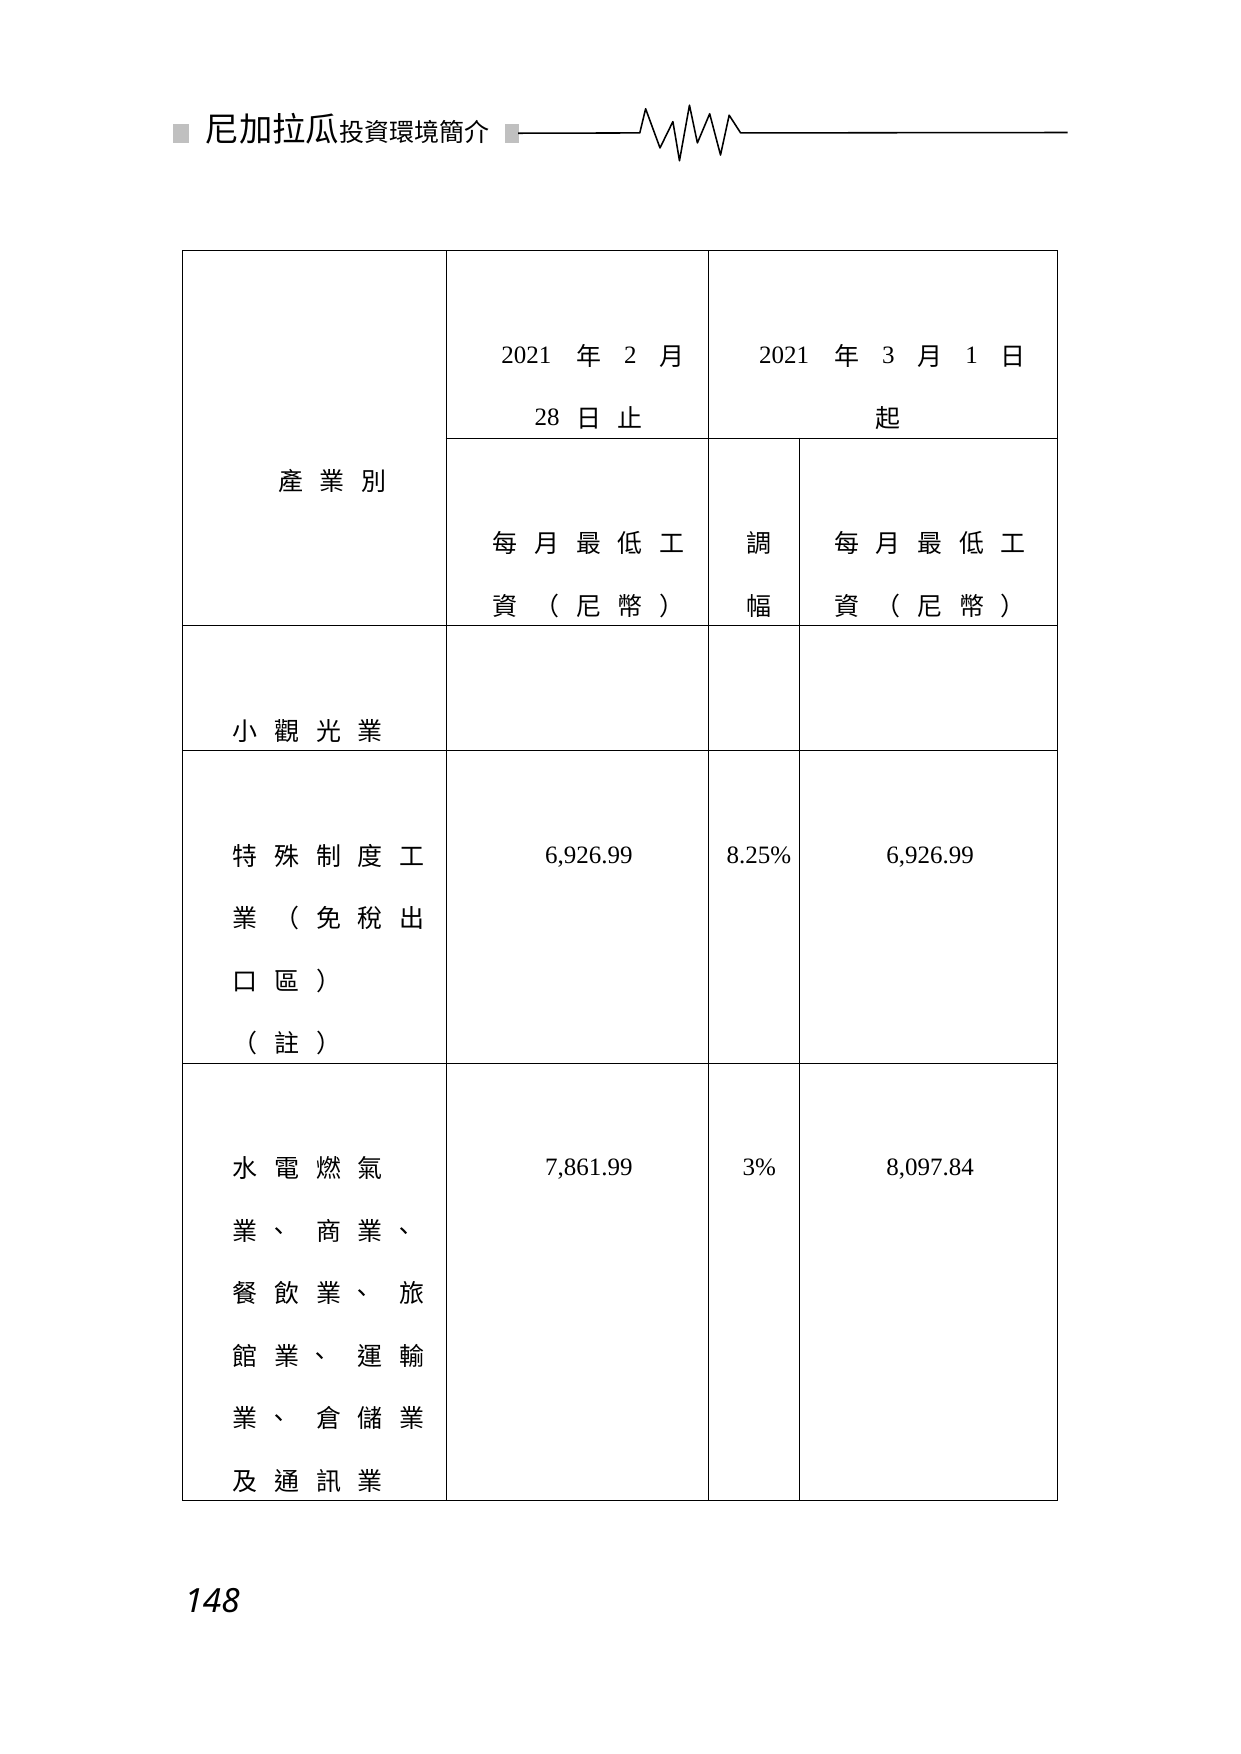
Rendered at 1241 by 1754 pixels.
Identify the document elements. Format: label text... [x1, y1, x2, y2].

table_cell 6,926.99 [447, 751, 708, 1063]
table_cell 每月最低工資（尼幣） [447, 439, 708, 625]
table_cell [709, 626, 799, 750]
table_cell 調幅 [709, 439, 799, 625]
table_cell 水電燃氣業、商業、餐飲業、旅館業、運輸業、倉儲業及通訊業 [183, 1064, 446, 1500]
table_cell [800, 626, 1057, 750]
table_cell 8,097.84 [800, 1064, 1057, 1500]
table_header 2021年3月1日起 [709, 251, 1057, 438]
table_cell [447, 626, 708, 750]
table_cell 小觀光業 [183, 626, 446, 750]
table_header 2021年2月28日止 [447, 251, 708, 438]
table_cell 每月最低工資（尼幣） [800, 439, 1057, 625]
table_cell 3% [709, 1064, 799, 1500]
table_cell 6,926.99 [800, 751, 1057, 1063]
table_cell 7,861.99 [447, 1064, 708, 1500]
table_cell 8.25% [709, 751, 799, 1063]
table_cell 特殊制度工業（免稅出口區）（註） [183, 751, 446, 1063]
table_header 產業別 [183, 251, 446, 625]
